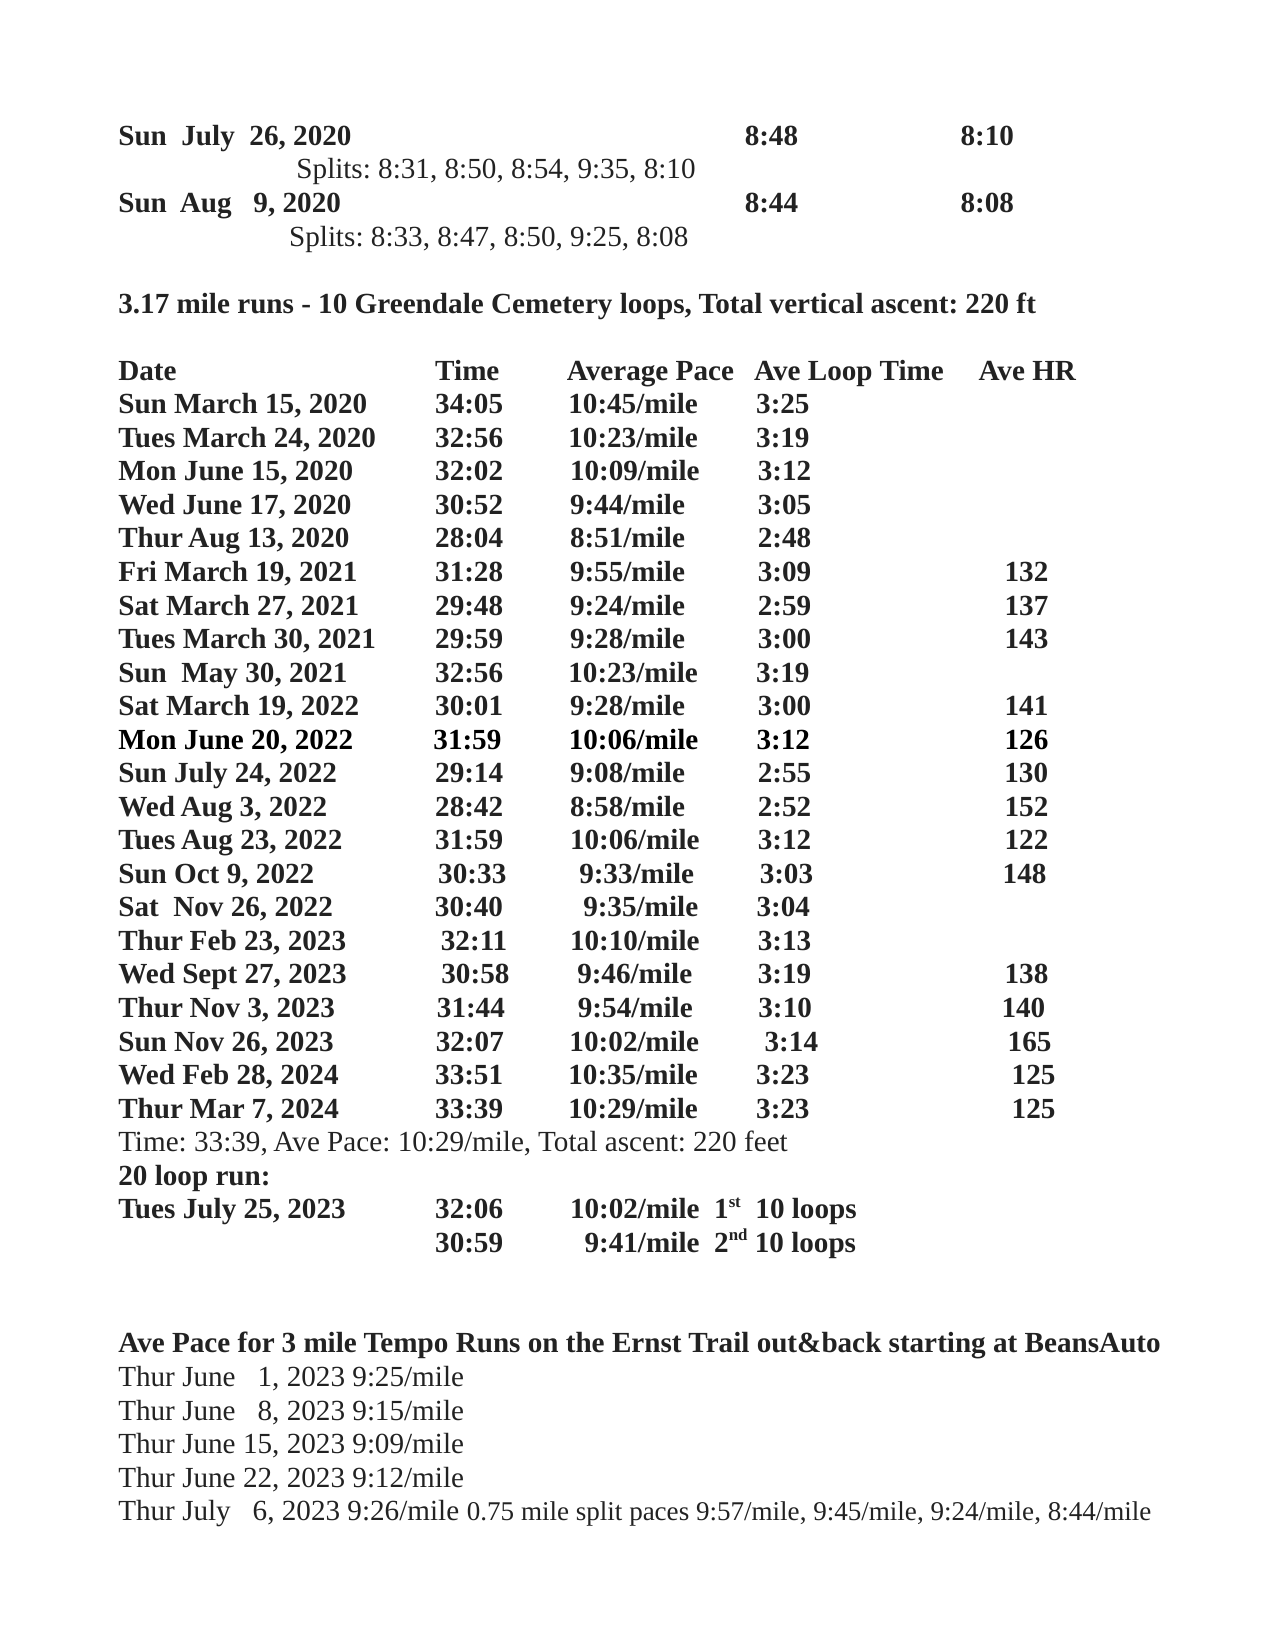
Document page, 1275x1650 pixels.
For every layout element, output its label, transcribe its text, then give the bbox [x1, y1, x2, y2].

text Sun July 26, 2020 8:48 8:10 Splits: 8:31, 8:50, 8:54, 9:35, 8:10 [118, 118, 1161, 185]
text Wed Sept 27, 2023 30:58 9:46/mile 3:19 138 [118, 957, 1161, 990]
text 20 loop run: [118, 1158, 1161, 1191]
text Sun Oct 9, 2022 30:33 9:33/mile 3:03 148 [118, 856, 1161, 889]
text Sun July 24, 2022 29:14 9:08/mile 2:55 130 [118, 755, 1161, 789]
text Thur Nov 3, 2023 31:44 9:54/mile 3:10 140 [118, 990, 1161, 1024]
text Wed Feb 28, 2024 33:51 10:35/mile 3:23 125 [118, 1057, 1161, 1091]
text Time: 33:39, Ave Pace: 10:29/mile, Total ascent: 220 feet [118, 1124, 1161, 1158]
text Sun May 30, 2021 32:56 10:23/mile 3:19 [118, 655, 1161, 688]
text Sun March 15, 2020 34:05 10:45/mile 3:25 [118, 386, 1161, 420]
text Tues Aug 23, 2022 31:59 10:06/mile 3:12 122 [118, 822, 1161, 856]
text Tues July 25, 2023 32:06 10:02/mile 1st 10 loops [118, 1191, 1161, 1225]
text 30:59 9:41/mile 2nd 10 loops [118, 1225, 1161, 1258]
text Sun Nov 26, 2023 32:07 10:02/mile 3:14 165 [118, 1024, 1161, 1057]
text Thur Aug 13, 2020 28:04 8:51/mile 2:48 [118, 521, 1161, 554]
text Thur Mar 7, 2024 33:39 10:29/mile 3:23 125 [118, 1091, 1161, 1124]
text Thur Feb 23, 2023 32:11 10:10/mile 3:13 [118, 923, 1161, 957]
text Thur June 22, 2023 9:12/mile [118, 1460, 1161, 1493]
text Sat March 27, 2021 29:48 9:24/mile 2:59 137 [118, 588, 1161, 621]
text Tues March 24, 2020 32:56 10:23/mile 3:19 [118, 420, 1161, 453]
text Thur June 15, 2023 9:09/mile [118, 1426, 1161, 1460]
text Tues March 30, 2021 29:59 9:28/mile 3:00 143 [118, 621, 1161, 655]
text Mon June 15, 2020 32:02 10:09/mile 3:12 [118, 453, 1161, 487]
text Thur June 1, 2023 9:25/mile [118, 1359, 1161, 1393]
text Date Time Average Pace Ave Loop Time Ave HR [118, 353, 1161, 386]
text Ave Pace for 3 mile Tempo Runs on the Ernst Trail out&back starting at BeansAuto [118, 1326, 1161, 1359]
text Wed June 17, 2020 30:52 9:44/mile 3:05 [118, 487, 1161, 521]
text Thur July 6, 2023 9:26/mile 0.75 mile split paces 9:57/mile, 9:45/mile, 9:24/mile, 8:44/mile [118, 1493, 1161, 1527]
text Mon June 20, 2022 31:59 10:06/mile 3:12 126 [118, 722, 1157, 755]
text Thur June 8, 2023 9:15/mile [118, 1393, 1161, 1426]
text Sun Aug 9, 2020 8:44 8:08 Splits: 8:33, 8:47, 8:50, 9:25, 8:08 [118, 185, 1161, 252]
list 3.17 mile runs - 10 Greendale Cemetery loops, Total vertical ascent: 220 ft [118, 286, 1161, 319]
text Wed Aug 3, 2022 28:42 8:58/mile 2:52 152 [118, 789, 1161, 822]
text Sat Nov 26, 2022 30:40 9:35/mile 3:04 [118, 889, 1161, 923]
text Fri March 19, 2021 31:28 9:55/mile 3:09 132 [118, 554, 1161, 588]
text Sat March 19, 2022 30:01 9:28/mile 3:00 141 [118, 688, 1161, 722]
